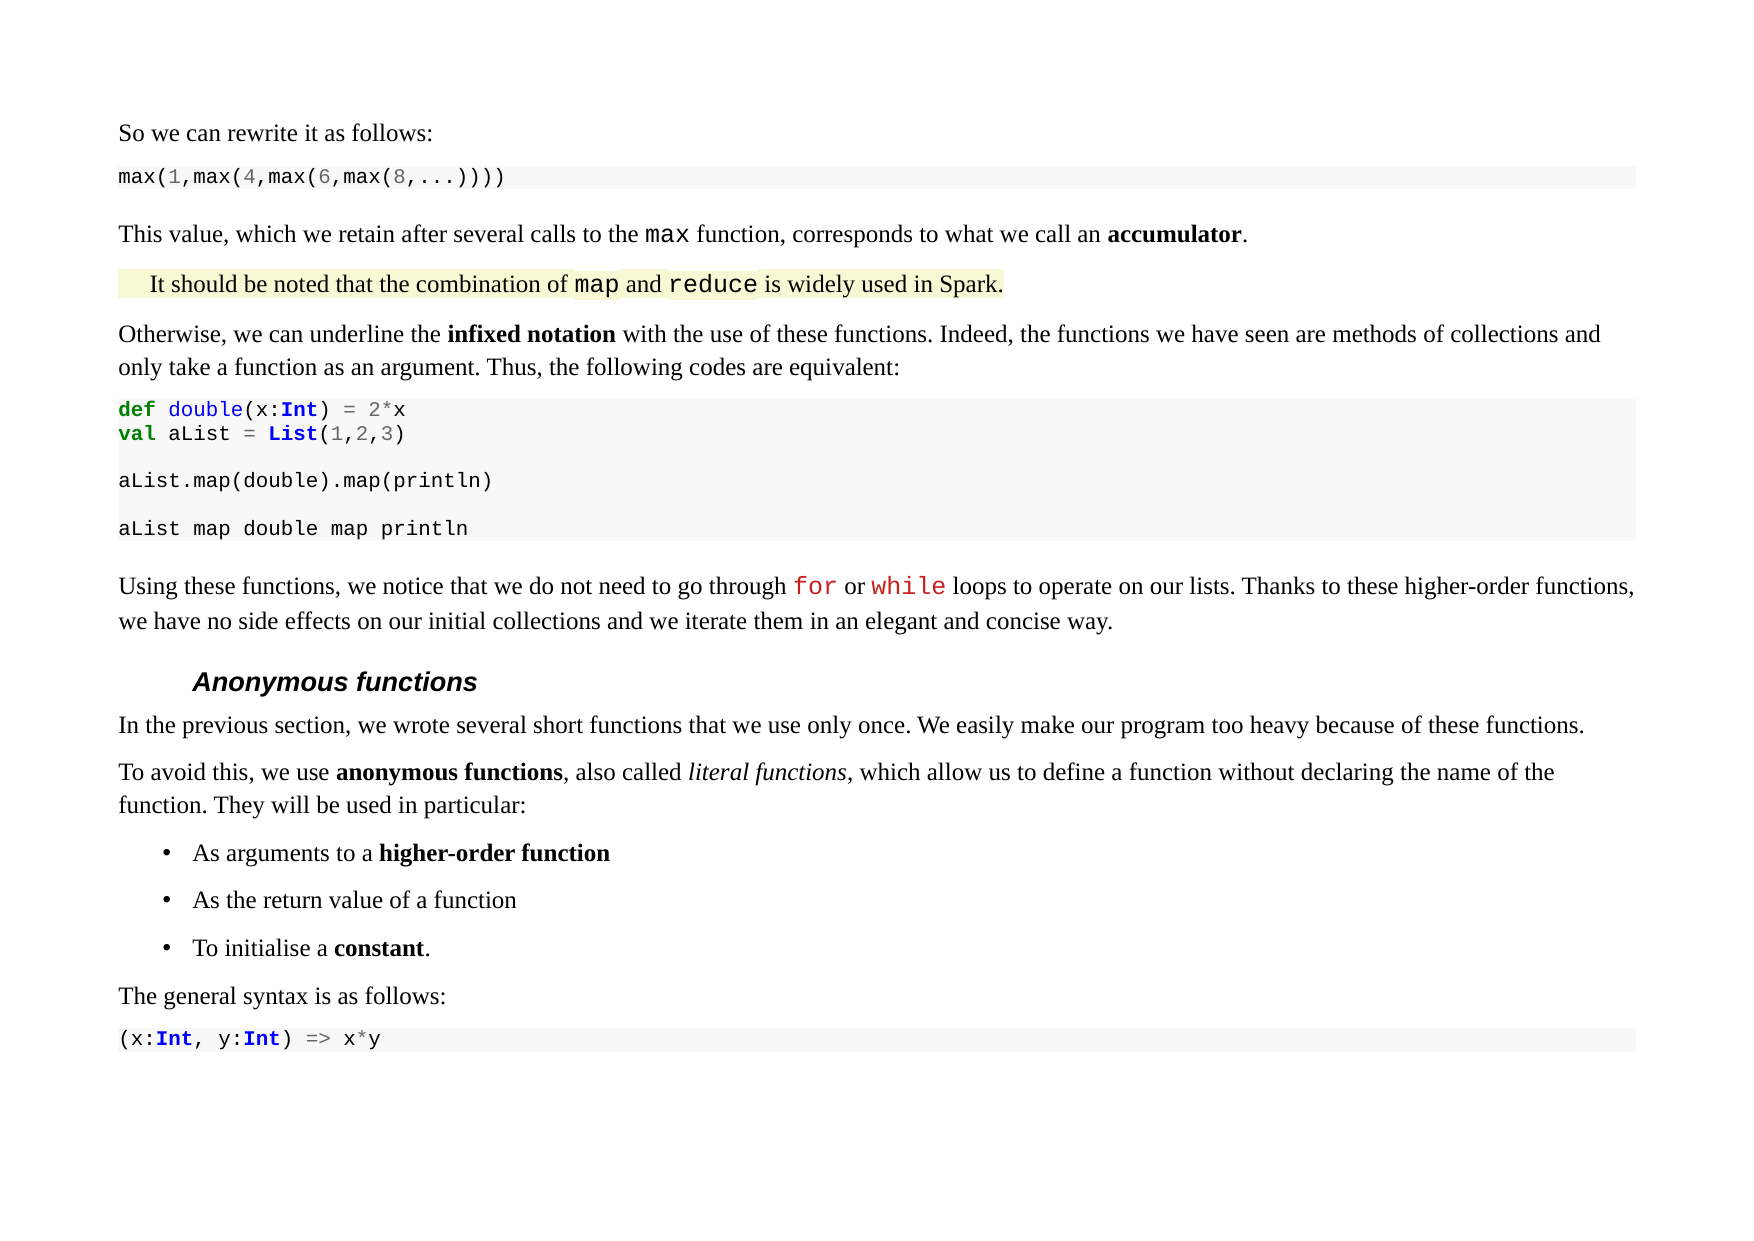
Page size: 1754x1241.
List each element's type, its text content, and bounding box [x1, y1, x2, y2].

text def double(x:Int) = 2*x [118, 399, 1636, 423]
text It should be noted that the combination of map and reduce is widely used in Spark. [118, 269, 1636, 300]
list To initialise a constant. [162, 933, 1636, 962]
text So we can rewrite it as follows: [118, 118, 1636, 147]
text The general syntax is as follows: [118, 981, 1636, 1009]
text aList.map(double).map(println) [118, 470, 1636, 494]
text Otherwise, we can underline the infixed notation with the use of these functions. Indeed, the functions we have seen are methods of collections and only take a function as an argument. Thus, the following codes are equivalent: [118, 319, 1636, 381]
text aList map double map println [118, 518, 1636, 541]
subtitle Anonymous functions [118, 666, 1636, 697]
text Using these functions, we notice that we do not need to go through for or while loops to operate on our lists. Thanks to these higher-order functions, we have no side effects on our initial collections and we iterate them in an elegant and concise way. [118, 571, 1636, 635]
text (x:Int, y:Int) => x*y [118, 1028, 1636, 1052]
text In the previous section, we wrote several short functions that we use only once. We easily make our program too heavy because of these functions. [118, 710, 1636, 738]
list As the return value of a function [162, 886, 1636, 914]
text val aList = List(1,2,3) [118, 423, 1636, 447]
text To avoid this, we use anonymous functions, also called literal functions, which allow us to define a function without declaring the name of the function. They will be used in particular: [118, 757, 1636, 819]
list As arguments to a higher-order function [162, 838, 1636, 867]
text This value, which we retain after several calls to the max function, corresponds to what we call an accumulator. [118, 219, 1636, 250]
text max(1,max(4,max(6,max(8,...)))) [118, 166, 1636, 189]
